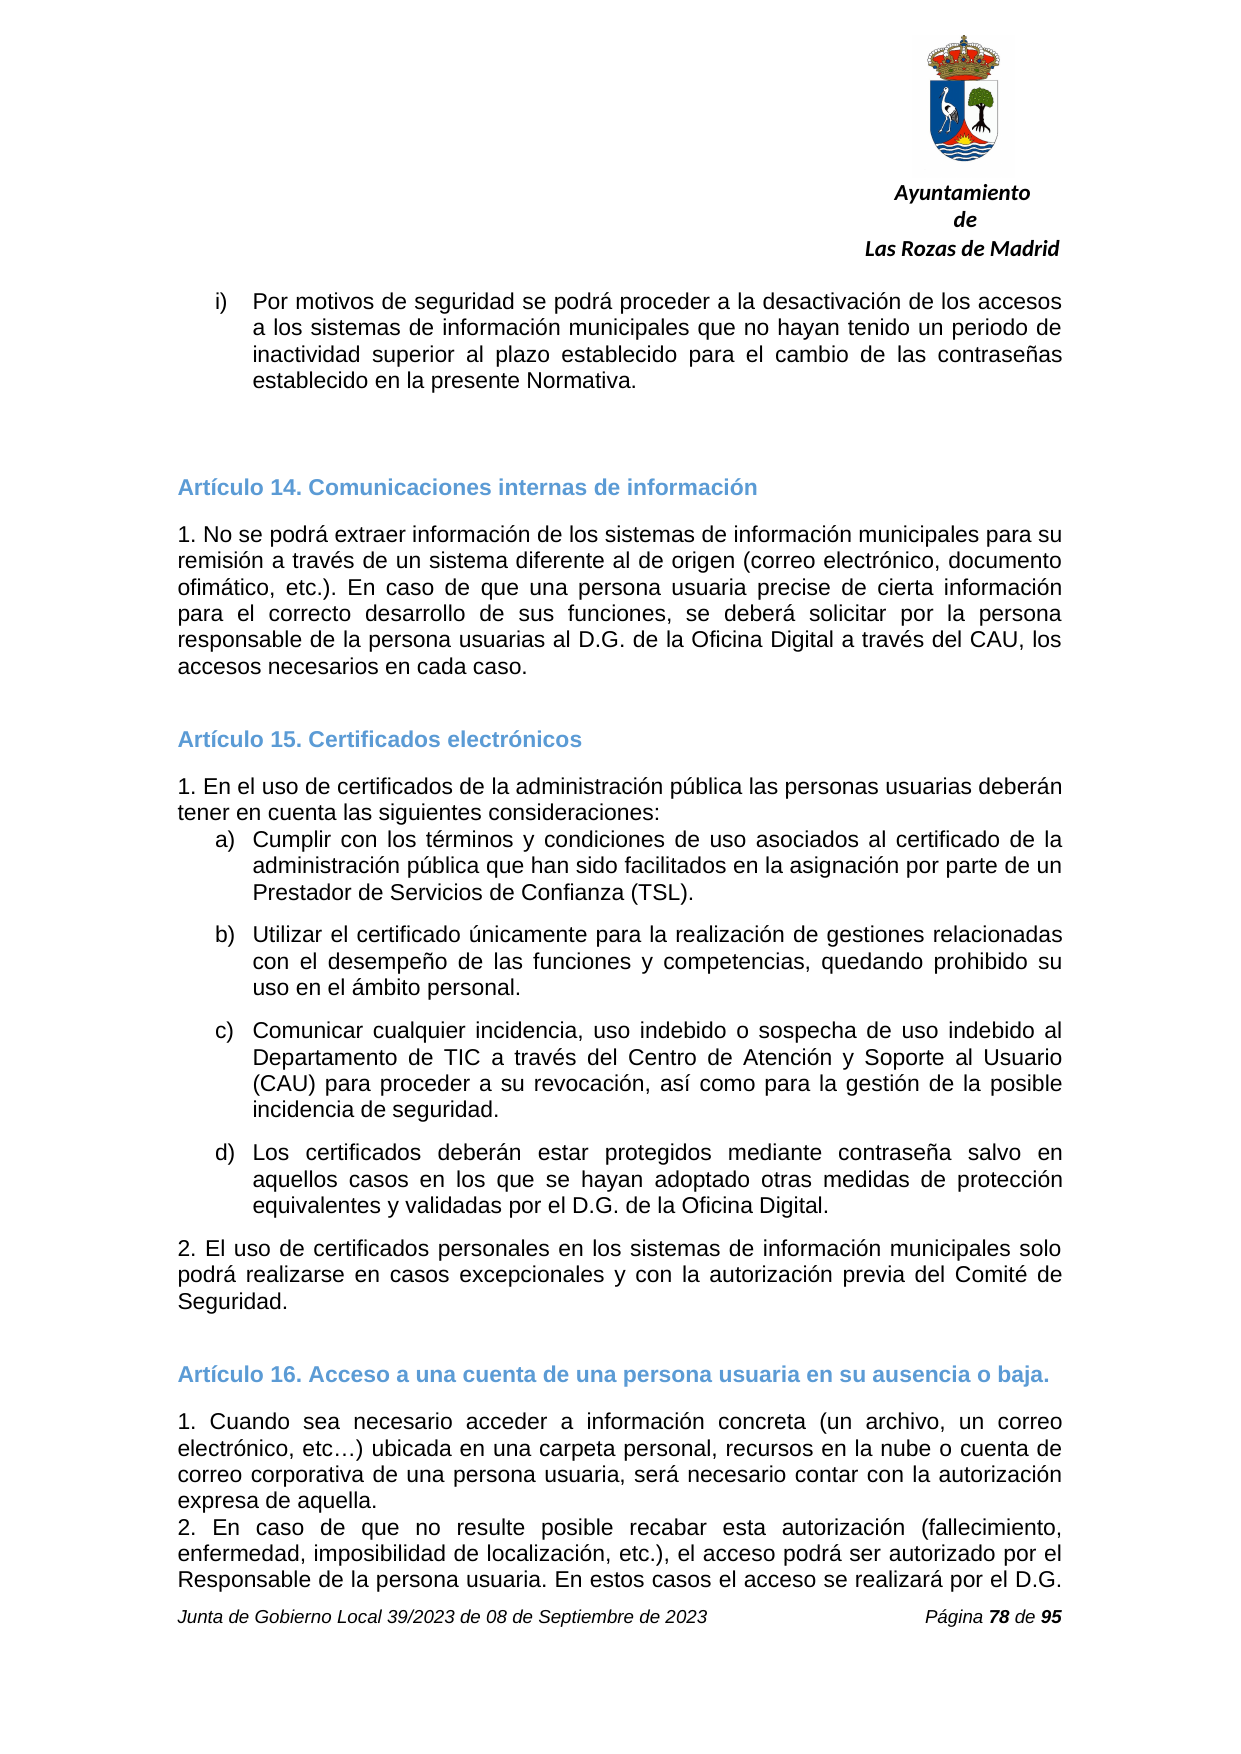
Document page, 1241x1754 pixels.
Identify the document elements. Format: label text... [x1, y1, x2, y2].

list Los certificados deberán estar protegidos mediante contraseña salvo en aquellos casos en los que se hayan adoptado otras medidas de protección equivalentes y validadas por el D.G. de la Oficina Digital. [215, 1139, 1063, 1218]
text 2. En caso de que no resulte posible recabar esta autorización (fallecimiento, enfermedad, imposibilidad de localización, etc.), el acceso podrá ser autorizado por el Responsable de la persona usuaria. En estos casos el acceso se realizará por el D.G. [177, 1513, 1063, 1593]
text 1. Cuando sea necesario acceder a información concreta (un archivo, un correo electrónico, etc…) ubicada en una carpeta personal, recursos en la nube o cuenta de correo corporativa de una persona usuaria, será necesario contar con la autorización expresa de aquella. [177, 1408, 1063, 1513]
subtitle Artículo 15. Certificados electrónicos [177, 726, 1063, 752]
text 1. En el uso de certificados de la administración pública las personas usuarias deberán tener en cuenta las siguientes consideraciones: [177, 773, 1063, 826]
list Por motivos de seguridad se podrá proceder a la desactivación de los accesos a los sistemas de información municipales que no hayan tenido un periodo de inactividad superior al plazo establecido para el cambio de las contraseñas establecido en la presente Normativa. [215, 288, 1063, 393]
list Cumplir con los términos y condiciones de uso asociados al certificado de la administración pública que han sido facilitados en la asignación por parte de un Prestador de Servicios de Confianza (TSL). [215, 826, 1063, 905]
subtitle Artículo 16. Acceso a una cuenta de una persona usuaria en su ausencia o baja. [177, 1361, 1063, 1388]
text 1. No se podrá extraer información de los sistemas de información municipales para su remisión a través de un sistema diferente al de origen (correo electrónico, documento ofimático, etc.). En caso de que una persona usuaria precise de cierta información para el correcto desarrollo de sus funciones, se deberá solicitar por la persona responsable de la persona usuarias al D.G. de la Oficina Digital a través del CAU, los accesos necesarios en cada caso. [177, 521, 1063, 679]
text 2. El uso de certificados personales en los sistemas de información municipales solo podrá realizarse en casos excepcionales y con la autorización previa del Comité de Seguridad. [177, 1235, 1063, 1314]
subtitle Artículo 14. Comunicaciones internas de información [177, 474, 1063, 500]
list Utilizar el certificado únicamente para la realización de gestiones relacionadas con el desempeño de las funciones y competencias, quedando prohibido su uso en el ámbito personal. [215, 921, 1063, 1001]
list Comunicar cualquier incidencia, uso indebido o sospecha de uso indebido al Departamento de TIC a través del Centro de Atención y Soporte al Usuario (CAU) para proceder a su revocación, así como para la gestión de la posible incidencia de seguridad. [215, 1017, 1063, 1123]
